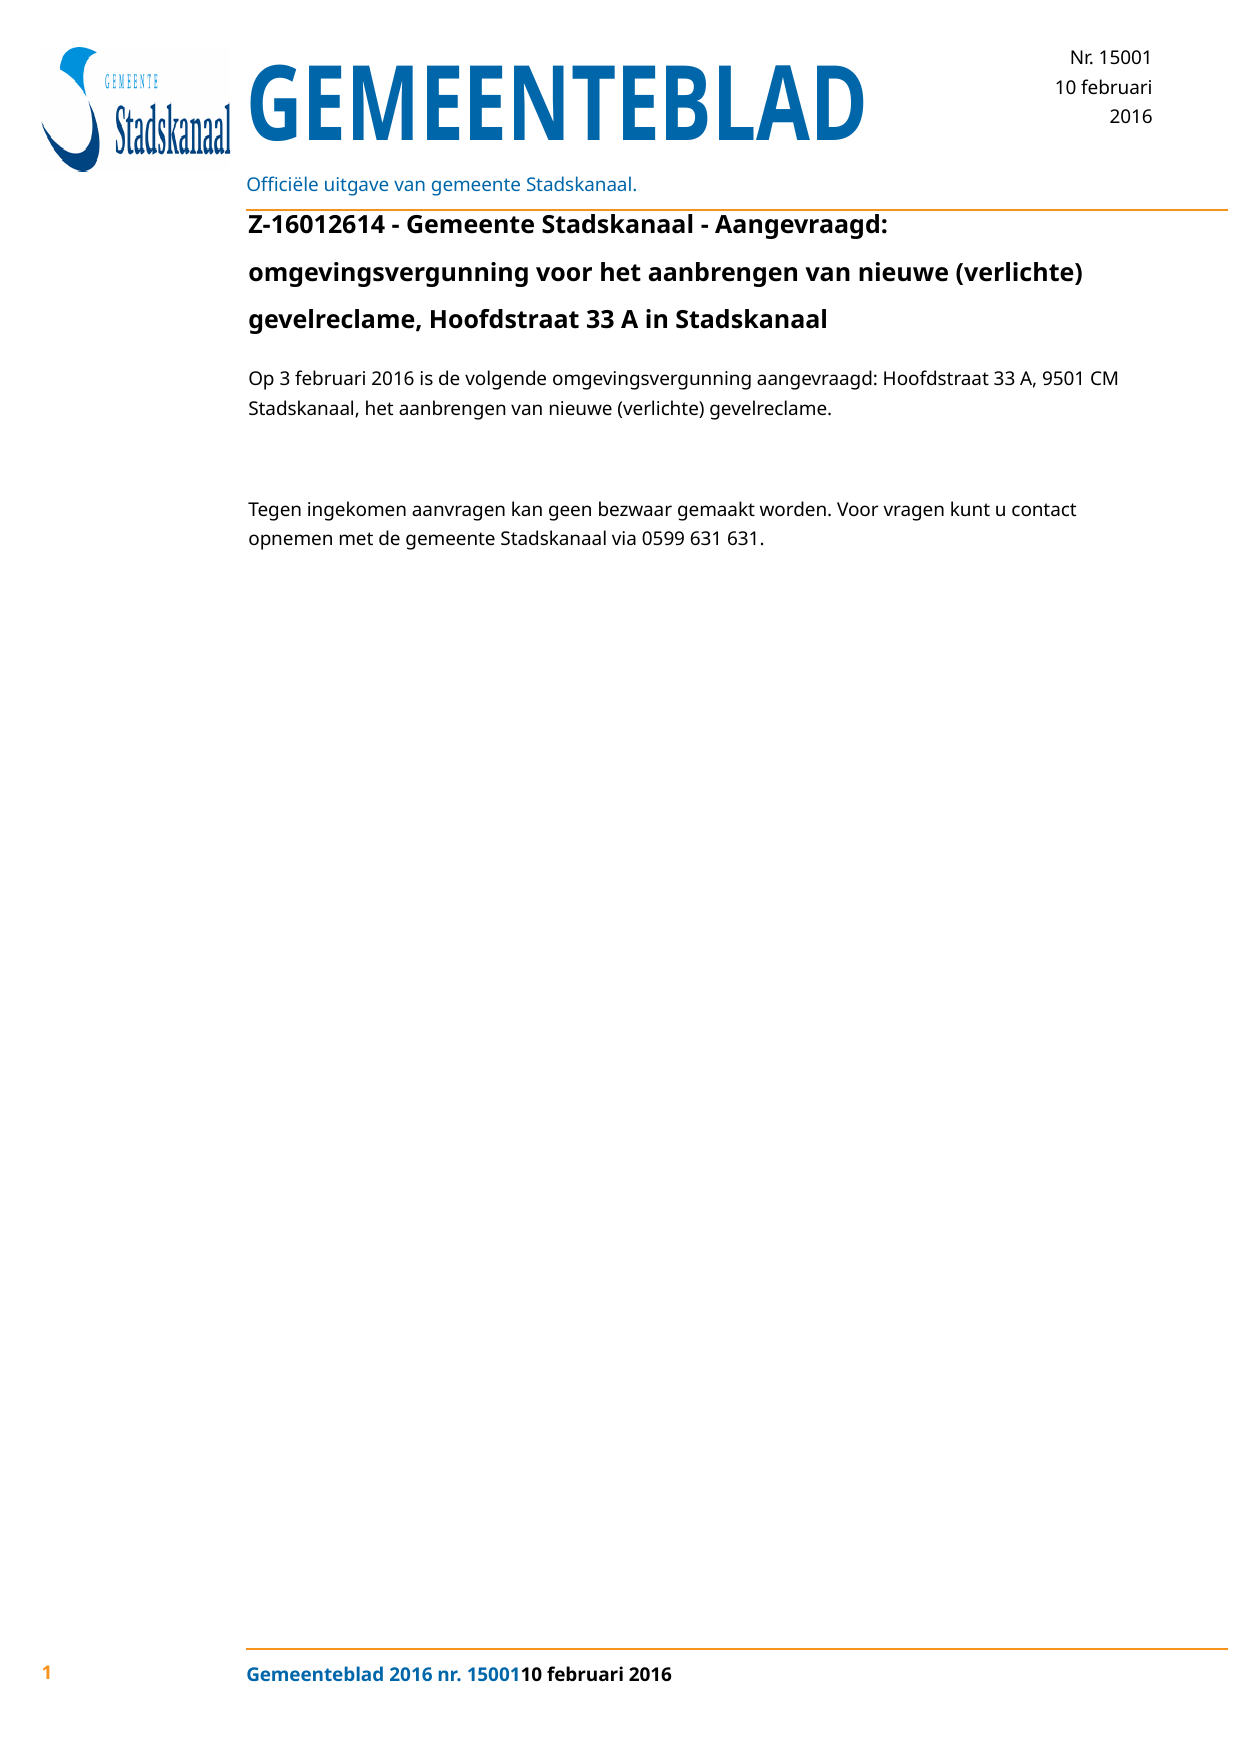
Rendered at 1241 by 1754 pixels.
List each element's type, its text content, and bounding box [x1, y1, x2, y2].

text Tegen ingekomen aanvragen kan geen bezwaar gemaakt worden. Voor vragen kunt u contact opnemen met de gemeente Stadskanaal via 0599 631 631. [248, 496, 1152, 551]
picture [41, 47, 231, 172]
text Op 3 februari 2016 is de volgende omgevingsvergunning aangevraagd: Hoofdstraat 33 A, 9501 CM Stadskanaal, het aanbrengen van nieuwe (verlichte) gevelreclame. [248, 366, 1152, 421]
text Z-16012614 - Gemeente Stadskanaal - Aangevraagd: omgevingsvergunning voor het aanbrengen van nieuwe (verlichte) gevelreclame, Hoofdstraat 33 A in Stadskanaal [248, 211, 1152, 336]
